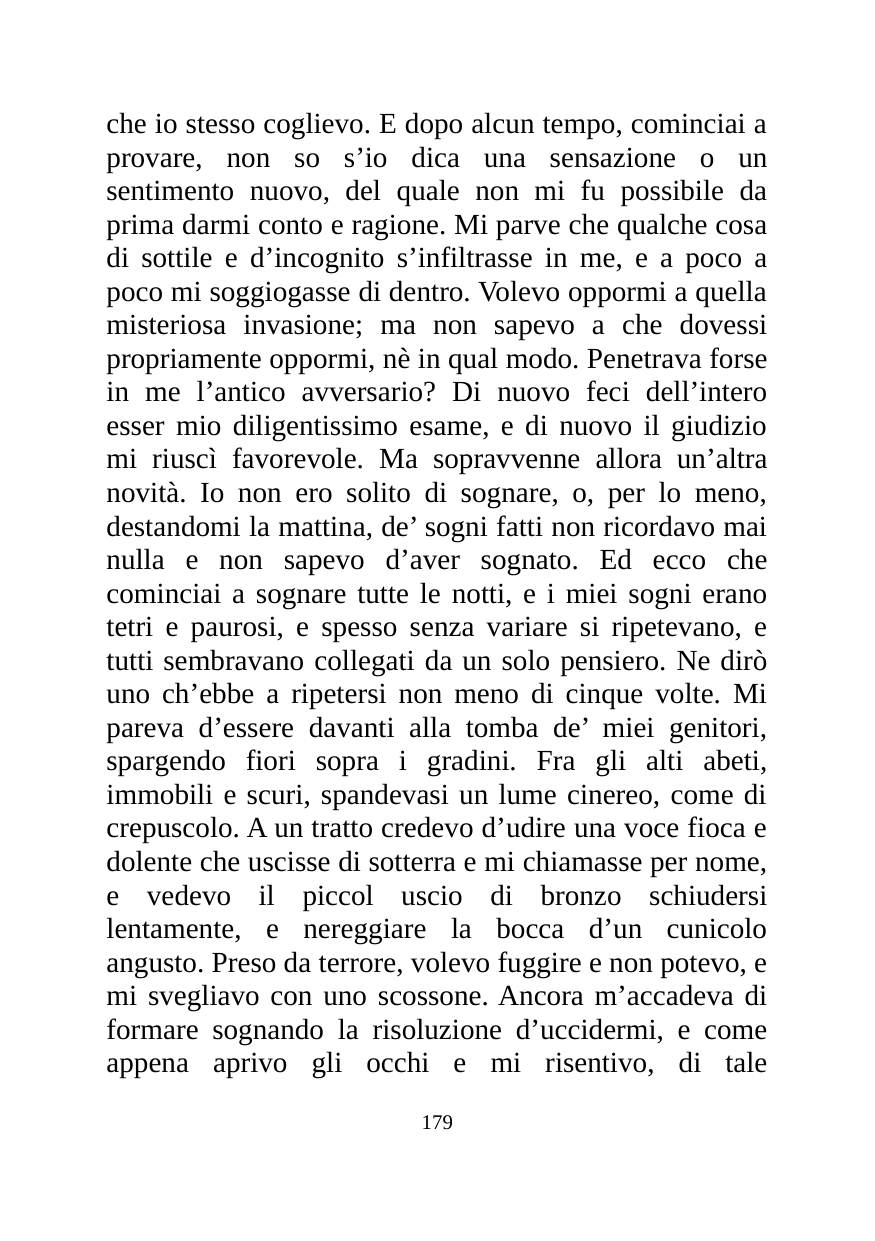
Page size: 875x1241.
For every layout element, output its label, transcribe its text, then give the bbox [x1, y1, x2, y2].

text che io stesso coglievo. E dopo alcun tempo, cominciai a provare, non so s’io dica una sensazione o un sentimento nuovo, del quale non mi fu possibile da prima darmi conto e ragione. Mi parve che qualche cosa di sottile e d’incognito s’infiltrasse in me, e a poco a poco mi soggiogasse di dentro. Volevo oppormi a quella misteriosa invasione; ma non sapevo a che dovessi propriamente oppormi, nè in qual modo. Penetrava forse in me l’antico avversario? Di nuovo feci dell’intero esser mio diligentissimo esame, e di nuovo il giudizio mi riuscì favorevole. Ma sopravvenne allora un’altra novità. Io non ero solito di sognare, o, per lo meno, destandomi la mattina, de’ sogni fatti non ricordavo mai nulla e non sapevo d’aver sognato. Ed ecco che cominciai a sognare tutte le notti, e i miei sogni erano tetri e paurosi, e spesso senza variare si ripetevano, e tutti sembravano collegati da un solo pensiero. Ne dirò uno ch’ebbe a ripetersi non meno di cinque volte. Mi pareva d’essere davanti alla tomba de’ miei genitori, spargendo fiori sopra i gradini. Fra gli alti abeti, immobili e scuri, spandevasi un lume cinereo, come di crepuscolo. A un tratto credevo d’udire una voce fioca e dolente che uscisse di sotterra e mi chiamasse per nome, e vedevo il piccol uscio di bronzo schiudersi lentamente, e nereggiare la bocca d’un cunicolo angusto. Preso da terrore, volevo fuggire e non potevo, e mi svegliavo con uno scossone. Ancora m’accadeva di formare sognando la risoluzione d’uccidermi, e come appena aprivo gli occhi e mi risentivo, di tale [106, 106, 768, 1079]
